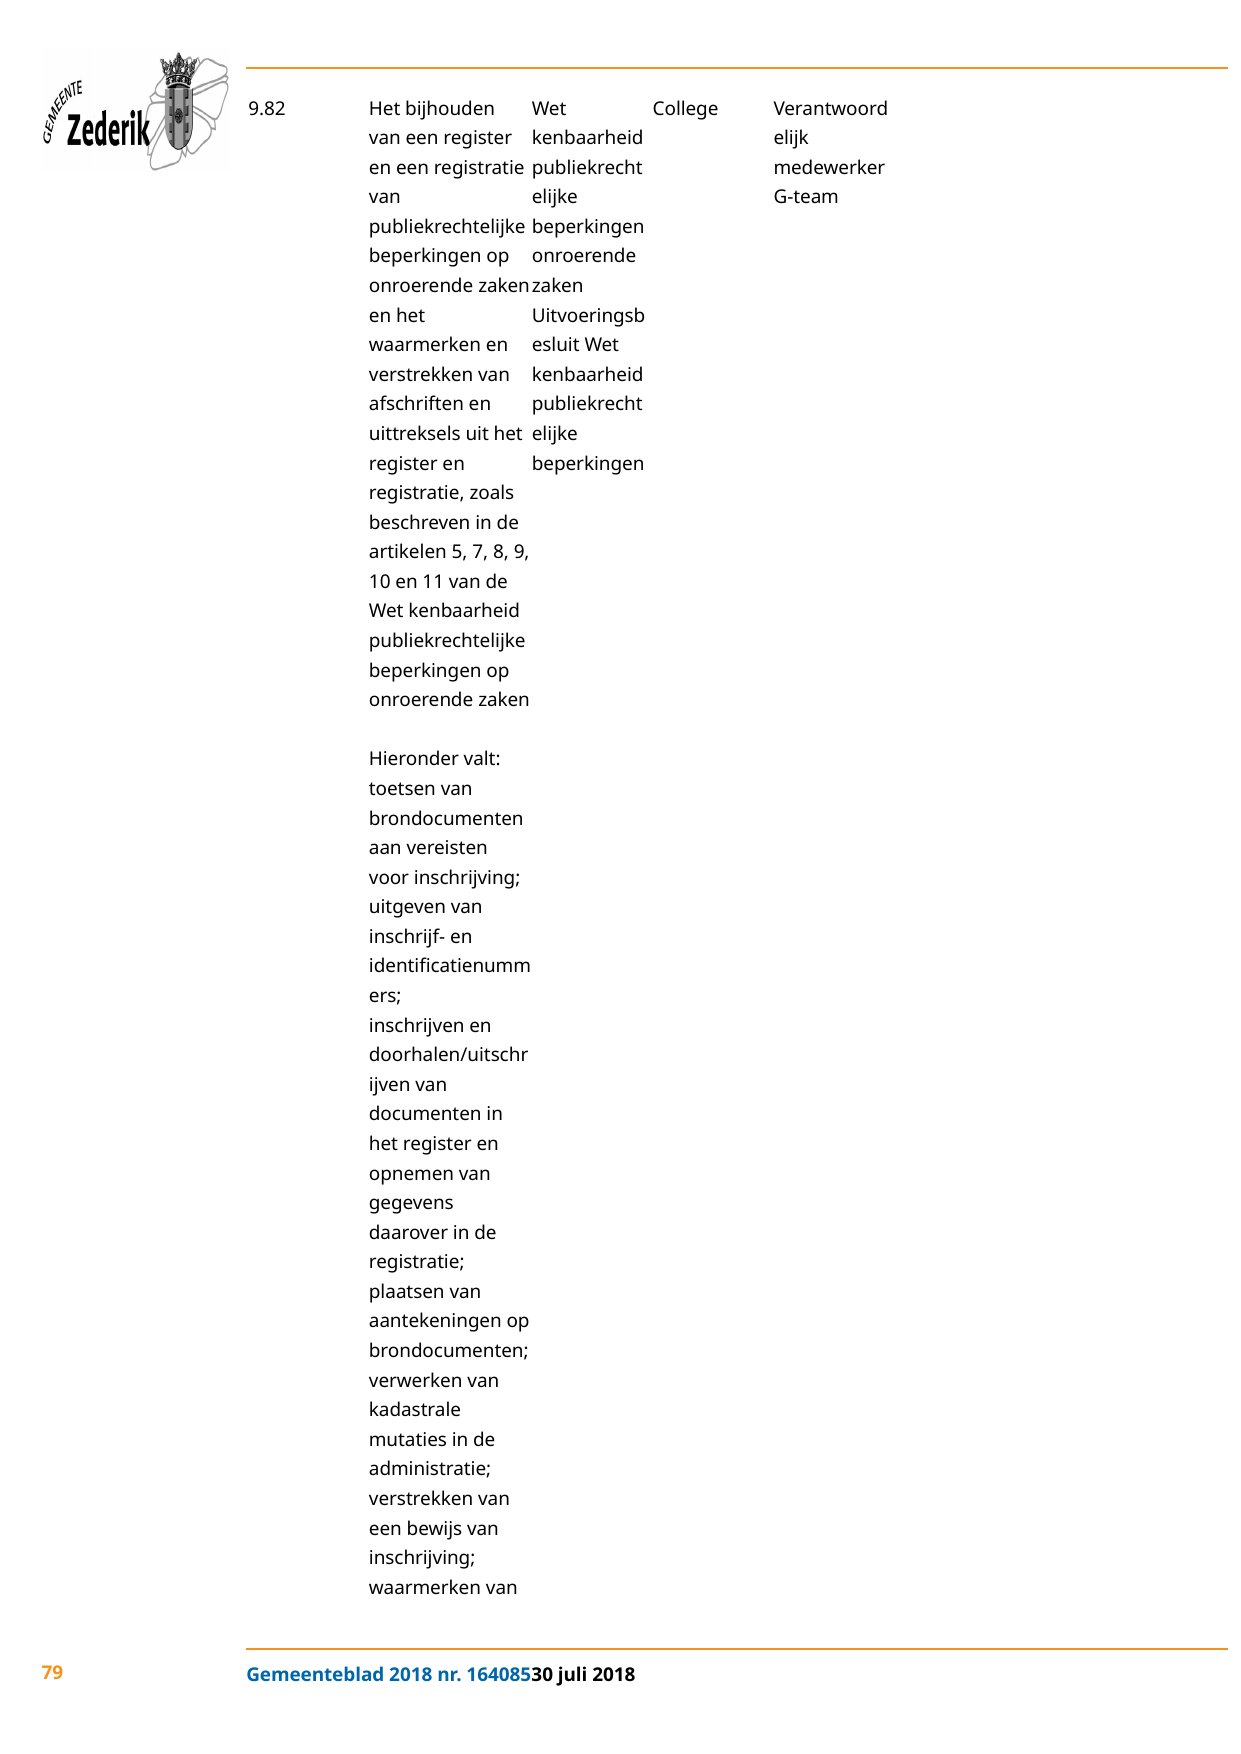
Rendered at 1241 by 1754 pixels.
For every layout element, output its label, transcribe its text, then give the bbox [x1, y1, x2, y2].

table_cell Het bijhouden van een register en een registratie van publiekrechtelijke beperkingen op onroerende zaken en het waarmerken en verstrekken van afschriften en uittreksels uit het register en registratie, zoals beschreven in de artikelen 5, 7, 8, 9, 10 en 11 van de Wet kenbaarheid publiekrechtelijke beperkingen op onroerende zaken Hieronder valt: toetsen van brondocumenten aan vereisten voor inschrijving; uitgeven van inschrijf- en identificatienummers; inschrijven en doorhalen/uitschrijven van documenten in het register en opnemen van gegevens daarover in de registratie; plaatsen van aantekeningen op brondocumenten; verwerken van kadastrale mutaties in de administratie; verstrekken van een bewijs van inschrijving; waarmerken van [369, 95, 532, 1600]
table_cell Verantwoordelijk medewerker G-team [773, 95, 894, 1600]
table_cell 9.82 [248, 95, 369, 1600]
table_cell [1015, 95, 1152, 1600]
table_cell College [653, 95, 773, 1600]
table_cell [894, 95, 1015, 1600]
table_cell Wet kenbaarheid publiekrechtelijke beperkingen onroerende zaken Uitvoeringsbesluit Wet kenbaarheid publiekrechtelijke beperkingen [532, 95, 652, 1600]
picture [41, 47, 231, 172]
